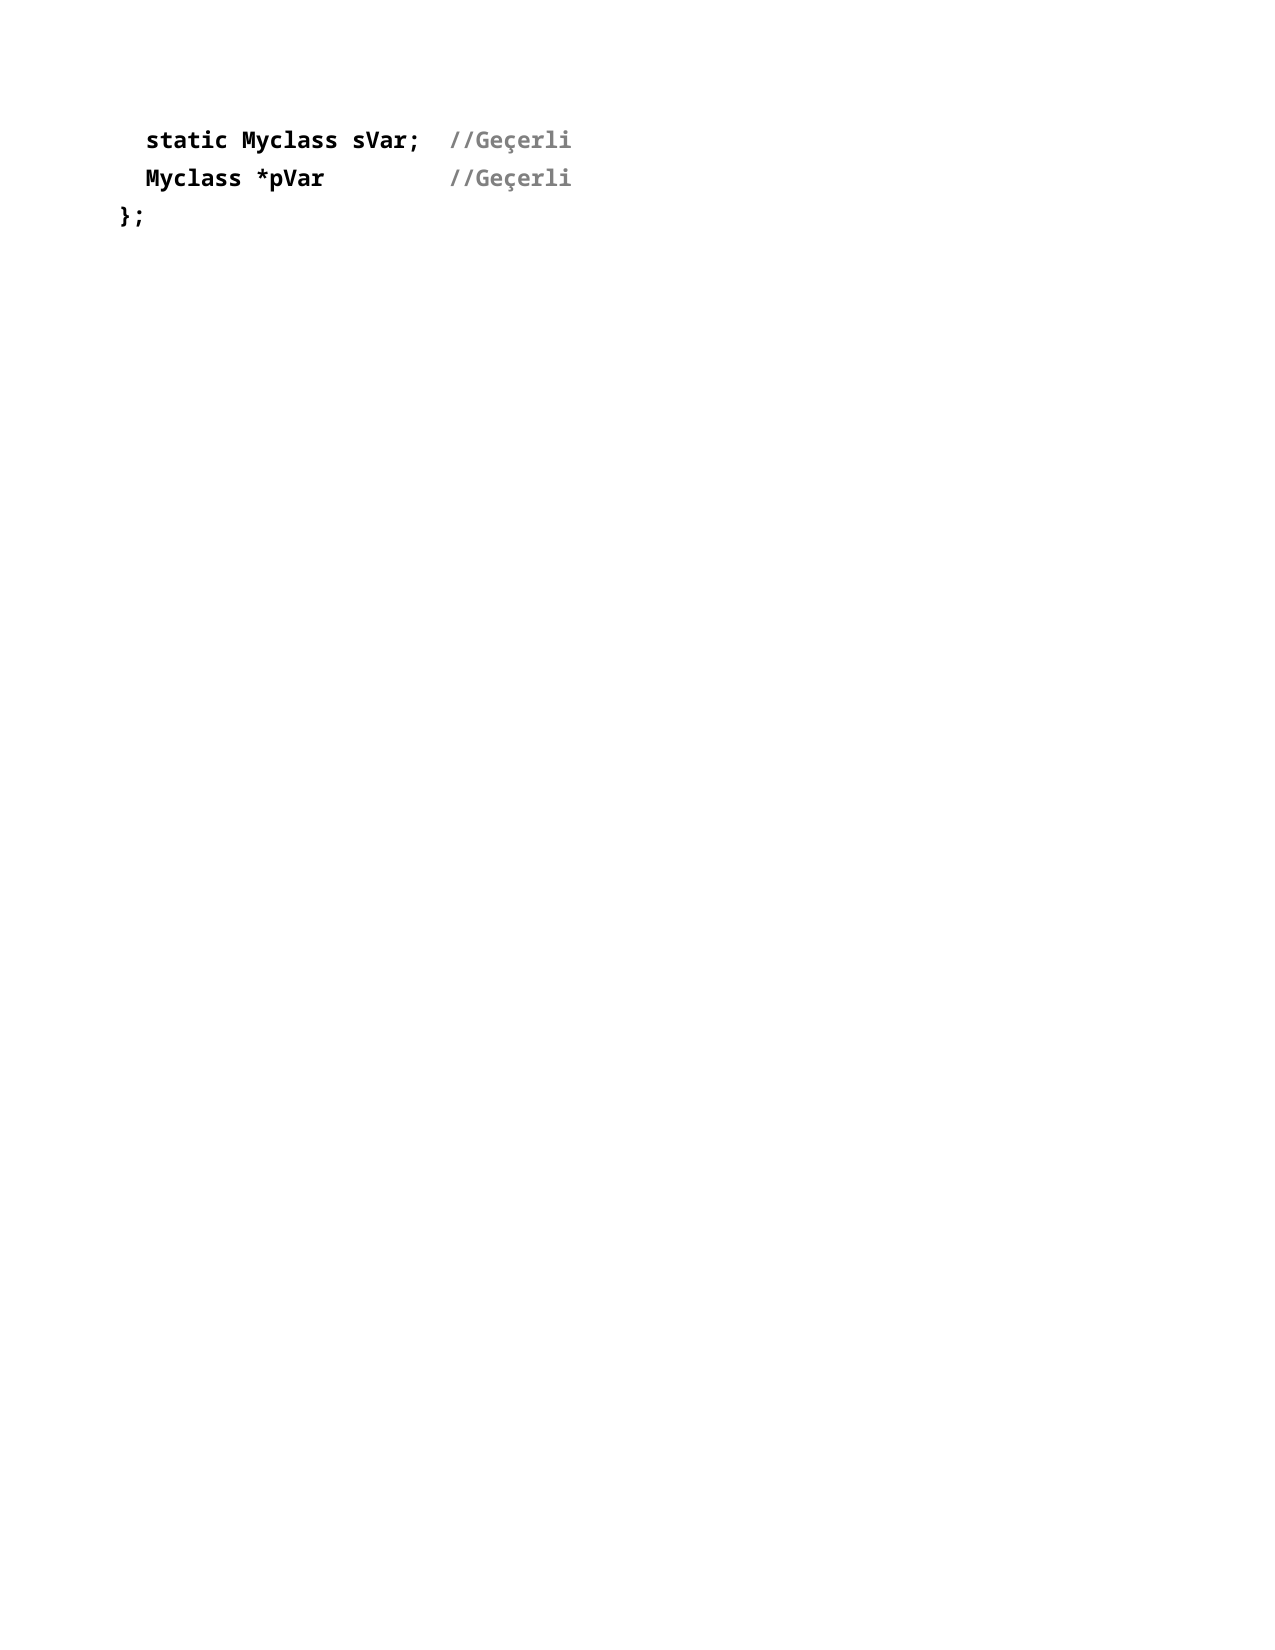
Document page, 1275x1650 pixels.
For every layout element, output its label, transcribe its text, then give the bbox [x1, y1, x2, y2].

text static Myclass sVar; //Geçerli [118, 118, 1157, 156]
text Myclass *pVar //Geçerli [118, 156, 1157, 193]
text }; [118, 193, 1157, 231]
